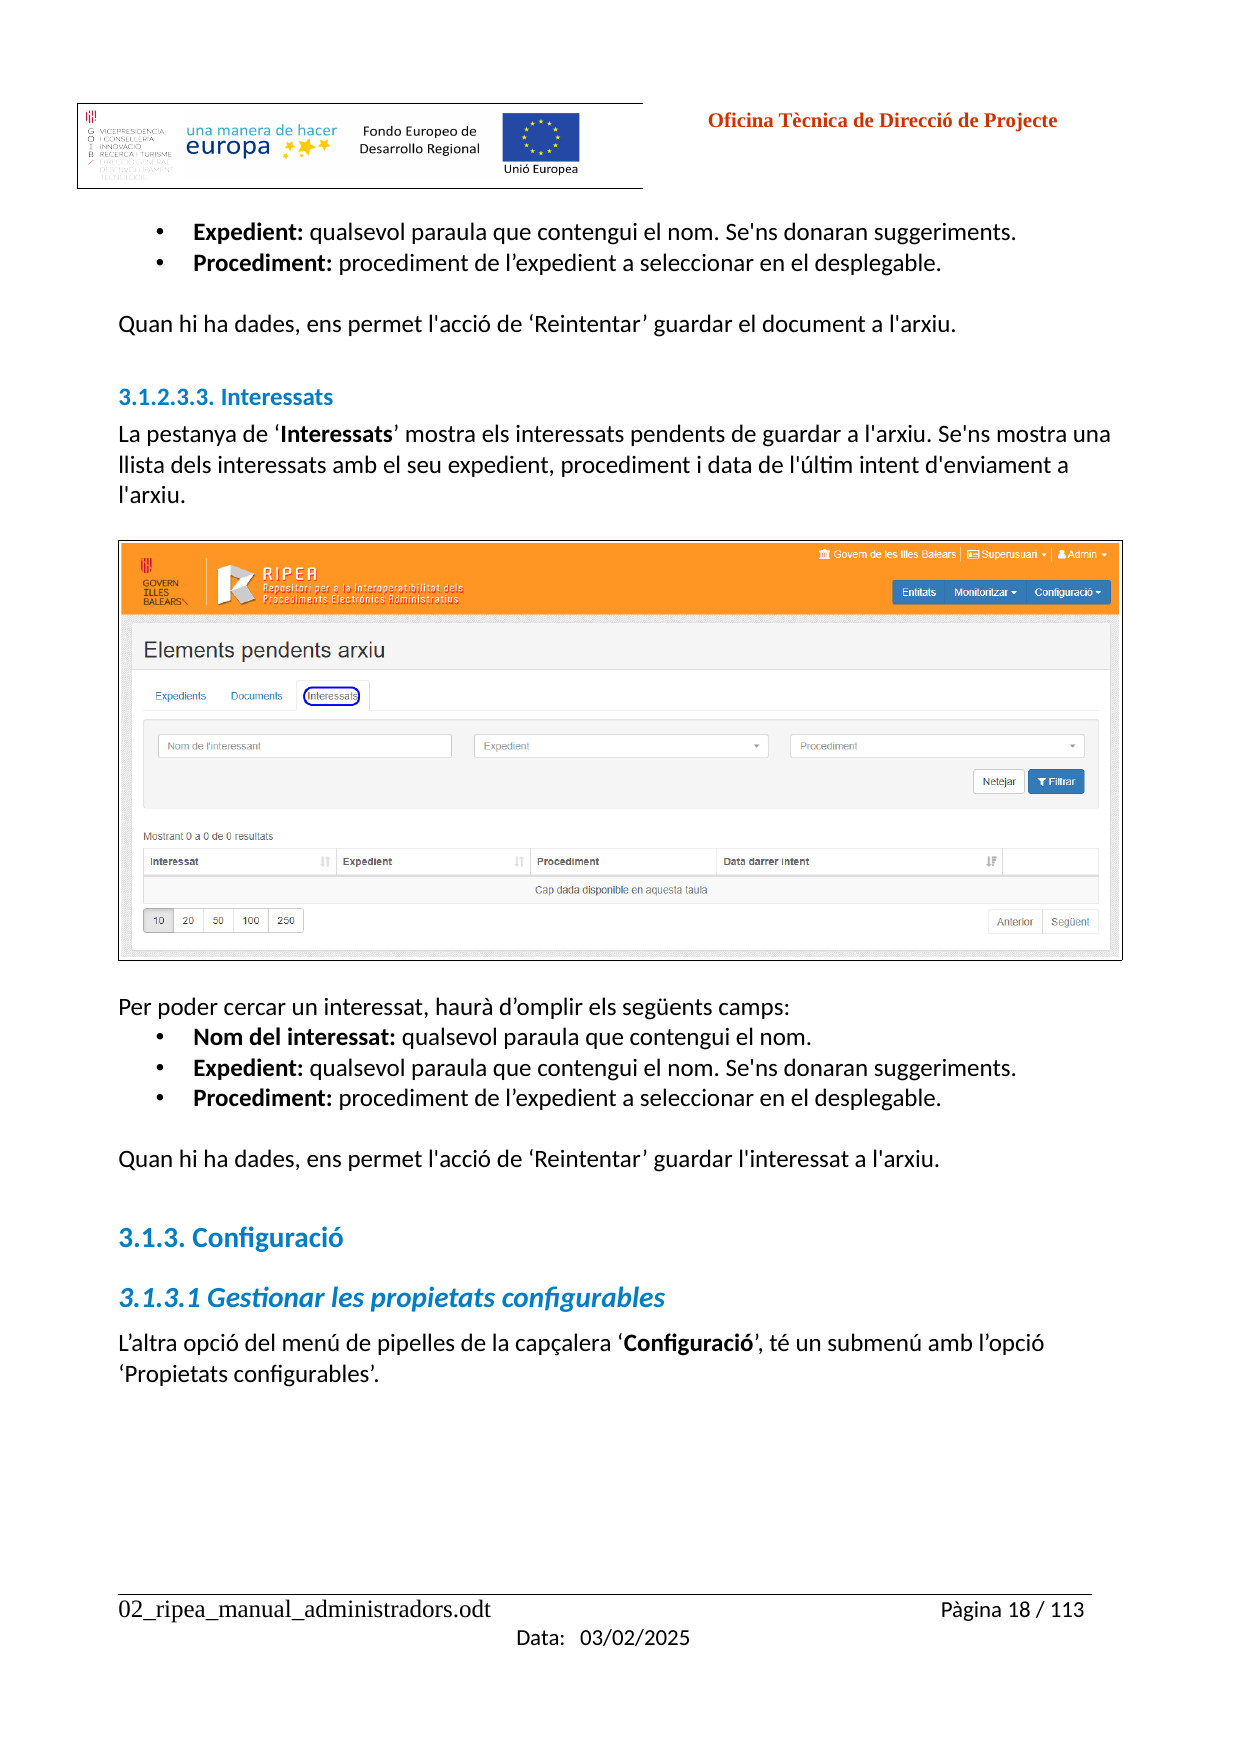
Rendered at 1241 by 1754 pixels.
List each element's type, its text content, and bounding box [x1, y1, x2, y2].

list Expedient: qualsevol paraula que contengui el nom. Se'ns donaran suggeriments. [156, 216, 1122, 247]
text L’altra opció del menú de pipelles de la capçalera ‘Configuració’, té un submenú amb l’opció ‘Propietats configurables’. [118, 1328, 1122, 1389]
subtitle 3.1.2.3.3. Interessats [118, 381, 1122, 412]
list Procediment: procediment de l’expedient a seleccionar en el desplegable. [156, 1082, 1122, 1113]
subtitle 3.1.3. Configuració [118, 1219, 1122, 1254]
picture [121, 543, 1119, 957]
list Nom del interessat: qualsevol paraula que contengui el nom. [156, 1021, 1122, 1052]
text Quan hi ha dades, ens permet l'acció de ‘Reintentar’ guardar el document a l'arxiu. [118, 308, 1122, 338]
picture [82, 108, 178, 182]
subtitle 3.1.3.1 Gestionar les propietats configurables [118, 1279, 1122, 1315]
text Quan hi ha dades, ens permet l'acció de ‘Reintentar’ guardar l'interessat a l'arxiu. [118, 1143, 1122, 1174]
list Expedient: qualsevol paraula que contengui el nom. Se'ns donaran suggeriments. [156, 1052, 1122, 1082]
text Per poder cercar un interessat, haurà d’omplir els següents camps: [118, 991, 1122, 1021]
text La pestanya de ‘Interessats’ mostra els interessats pendents de guardar a l'arxiu. Se'ns mostra una llista dels interessats amb el seu expedient, procediment i data de l'últim intent d'enviament a l'arxiu. [118, 418, 1122, 510]
list Procediment: procediment de l’expedient a seleccionar en el desplegable. [156, 247, 1122, 277]
picture [184, 108, 585, 182]
